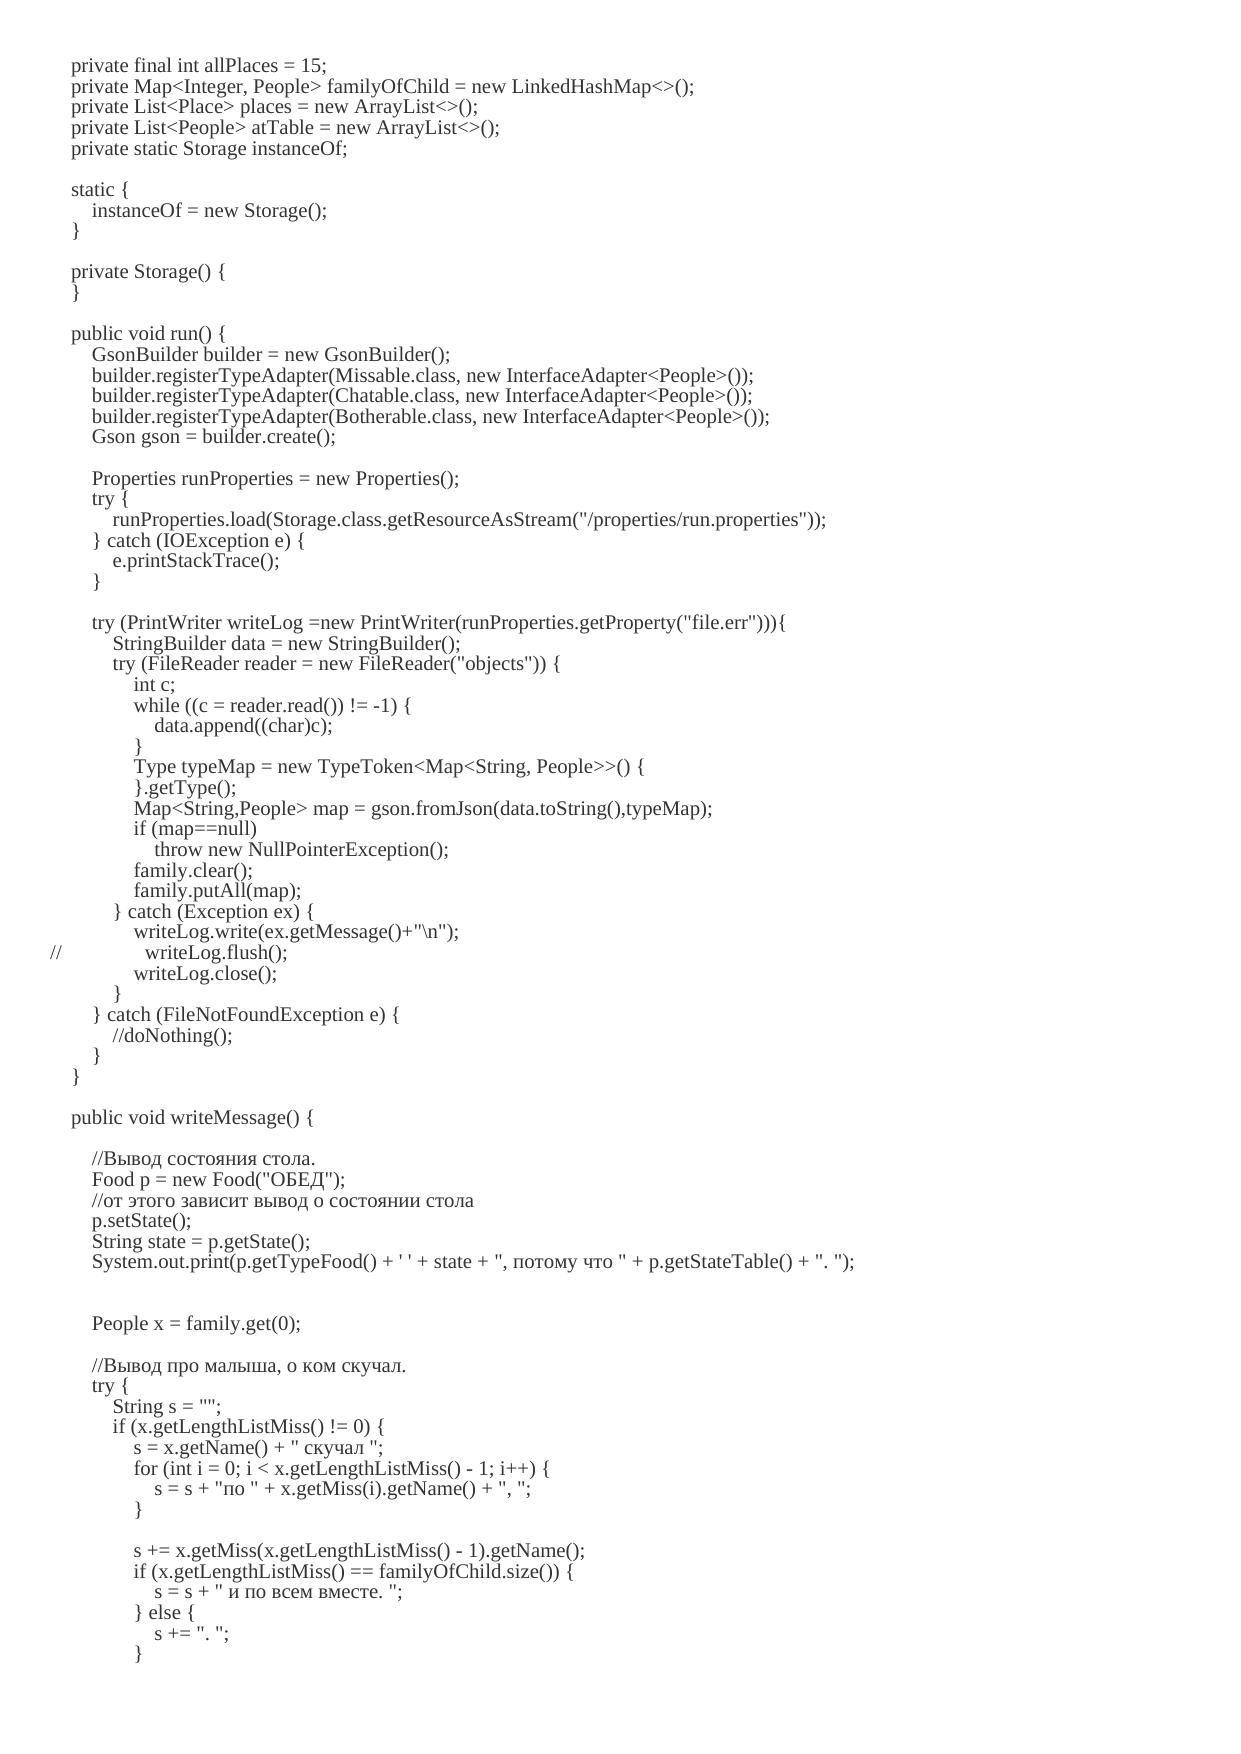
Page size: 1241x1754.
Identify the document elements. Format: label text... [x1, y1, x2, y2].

text Gson gson = builder.create(); [50, 427, 1202, 448]
text } [50, 1046, 1202, 1067]
text } [50, 283, 1202, 304]
text } [50, 1644, 1202, 1665]
text // writeLog.flush(); [50, 943, 1202, 964]
text Map<String,People> map = gson.fromJson(data.toString(),typeMap); [50, 799, 1202, 819]
text } [50, 1500, 1202, 1521]
text } [50, 572, 1202, 592]
text } catch (IOException e) { [50, 531, 1202, 551]
text family.putAll(map); [50, 881, 1202, 902]
text e.printStackTrace(); [50, 551, 1202, 572]
text s += x.getMiss(x.getLengthListMiss() - 1).getName(); [50, 1541, 1202, 1562]
text throw new NullPointerException(); [50, 840, 1202, 861]
text private Map<Integer, People> familyOfChild = new LinkedHashMap<>(); [50, 77, 1202, 97]
text private Storage() { [50, 262, 1202, 283]
text }.getType(); [50, 778, 1202, 799]
text People x = family.get(0); [50, 1314, 1202, 1335]
text System.out.print(p.getTypeFood() + ' ' + state + ", потому что " + p.getStateTable() + ". "); [50, 1252, 1202, 1273]
text GsonBuilder builder = new GsonBuilder(); [50, 345, 1202, 366]
text if (x.getLengthListMiss() != 0) { [50, 1417, 1202, 1438]
text data.append((char)c); [50, 716, 1202, 737]
text if (map==null) [50, 819, 1202, 840]
text s = s + "по " + x.getMiss(i).getName() + ", "; [50, 1479, 1202, 1500]
text for (int i = 0; i < x.getLengthListMiss() - 1; i++) { [50, 1459, 1202, 1479]
text p.setState(); [50, 1211, 1202, 1232]
text } catch (FileNotFoundException e) { [50, 1005, 1202, 1026]
text } [50, 984, 1202, 1005]
text private final int аllPlaces = 15; [50, 56, 1202, 77]
text instanceOf = new Storage(); [50, 201, 1202, 221]
text Type typeMap = new TypeToken<Map<String, People>>() { [50, 757, 1202, 778]
text int c; [50, 675, 1202, 696]
text static { [50, 180, 1202, 201]
text builder.registerTypeAdapter(Missable.class, new InterfaceAdapter<People>()); [50, 366, 1202, 386]
text //от этого зависит вывод о состоянии стола [50, 1191, 1202, 1211]
text } [50, 1067, 1202, 1087]
text private List<Place> places = new ArrayList<>(); [50, 97, 1202, 118]
text StringBuilder data = new StringBuilder(); [50, 634, 1202, 654]
text builder.registerTypeAdapter(Botherable.class, new InterfaceAdapter<People>()); [50, 407, 1202, 427]
text try { [50, 1376, 1202, 1397]
text public void run() { [50, 324, 1202, 345]
text writeLog.close(); [50, 964, 1202, 984]
text family.clear(); [50, 861, 1202, 881]
text //Вывод про малыша, о ком скучал. [50, 1356, 1202, 1376]
text try { [50, 489, 1202, 510]
text runProperties.load(Storage.class.getResourceAsStream("/properties/run.properties")); [50, 510, 1202, 531]
text s = s + " и по всем вместе. "; [50, 1582, 1202, 1603]
text while ((c = reader.read()) != -1) { [50, 696, 1202, 716]
text builder.registerTypeAdapter(Chatable.class, new InterfaceAdapter<People>()); [50, 386, 1202, 407]
text Food p = new Food("ОБЕД"); [50, 1170, 1202, 1191]
text private static Storage instanceOf; [50, 139, 1202, 159]
text } catch (Exception ex) { [50, 902, 1202, 922]
text //doNothing(); [50, 1026, 1202, 1046]
text Properties runProperties = new Properties(); [50, 469, 1202, 489]
text if (x.getLengthListMiss() == familyOfChild.size()) { [50, 1562, 1202, 1582]
text s = x.getName() + " скучал "; [50, 1438, 1202, 1459]
text try (PrintWriter writeLog =new PrintWriter(runProperties.getProperty("file.err"))){ [50, 613, 1202, 634]
text } [50, 221, 1202, 242]
text public void writeMessage() { [50, 1108, 1202, 1129]
text } else { [50, 1603, 1202, 1624]
text } [50, 737, 1202, 757]
text writeLog.write(ex.getMessage()+"\n"); [50, 922, 1202, 943]
text s += ". "; [50, 1624, 1202, 1644]
text String s = ""; [50, 1397, 1202, 1417]
text private List<People> atTable = new ArrayList<>(); [50, 118, 1202, 139]
text String state = p.getState(); [50, 1232, 1202, 1252]
text //Вывод состояния стола. [50, 1149, 1202, 1170]
text try (FileReader reader = new FileReader("objects")) { [50, 654, 1202, 675]
